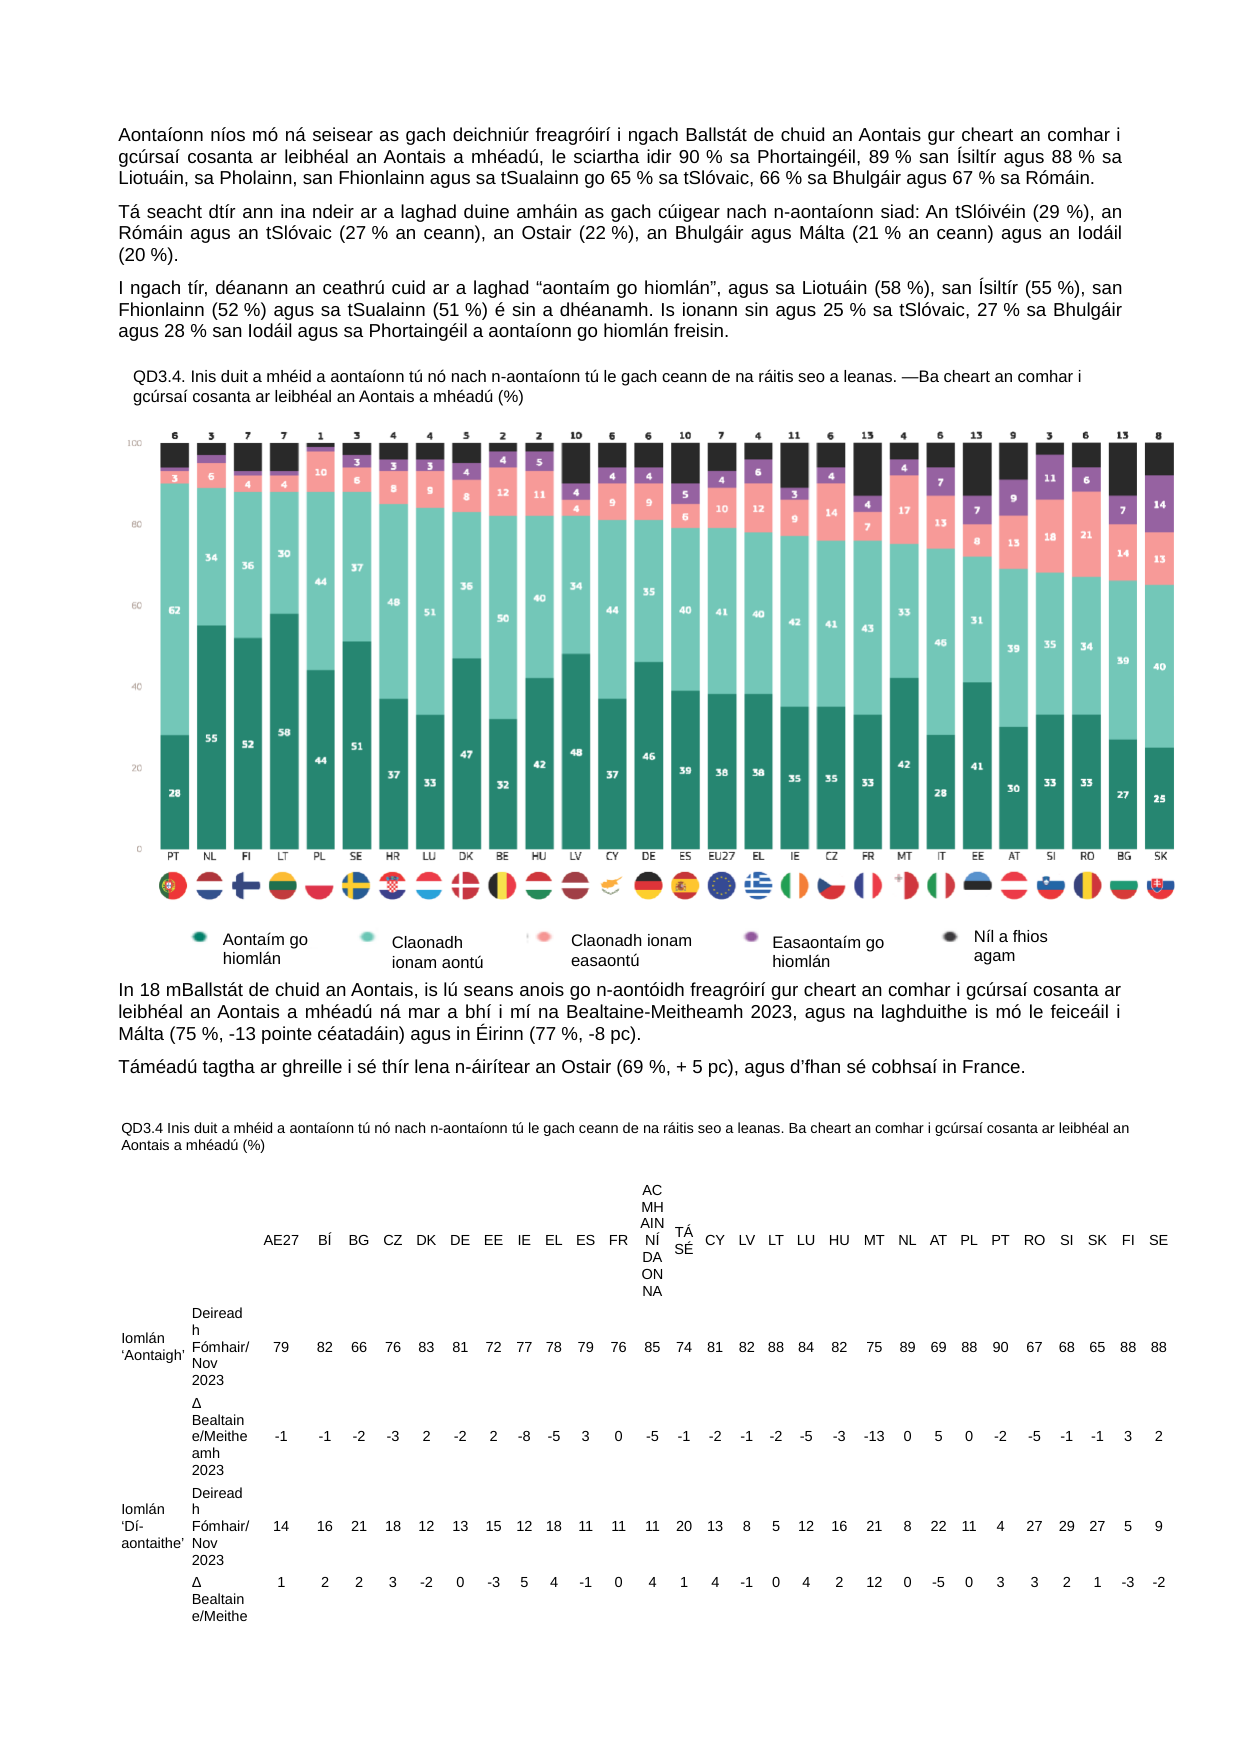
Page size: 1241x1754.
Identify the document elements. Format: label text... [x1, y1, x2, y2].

table_cell 68 [1053, 1302, 1081, 1392]
table_cell 12 [856, 1571, 892, 1627]
table_cell 84 [790, 1302, 822, 1392]
table_cell RO [1016, 1179, 1052, 1302]
table_cell 13 [698, 1481, 732, 1571]
table_cell 4 [698, 1571, 732, 1627]
table_cell 82 [308, 1302, 341, 1392]
table_cell -1 [254, 1392, 308, 1481]
table_cell -5 [538, 1392, 569, 1481]
table_cell 77 [510, 1302, 538, 1392]
table_cell -1 [569, 1571, 602, 1627]
table_cell SE [1142, 1179, 1175, 1302]
table_cell [602, 1156, 635, 1179]
table_cell [376, 1156, 409, 1179]
table_cell -5 [635, 1392, 669, 1481]
table_cell -2 [761, 1392, 790, 1481]
table_cell 1 [670, 1571, 698, 1627]
table_cell CY [698, 1179, 732, 1302]
table_cell 88 [954, 1302, 984, 1392]
table_cell 22 [923, 1481, 954, 1571]
table_cell 89 [892, 1302, 923, 1392]
table_cell [822, 1156, 856, 1179]
table_cell 11 [635, 1481, 669, 1571]
table_cell -2 [409, 1571, 443, 1627]
table_cell [118, 1179, 189, 1302]
table_cell 83 [409, 1302, 443, 1392]
table_cell 27 [1081, 1481, 1114, 1571]
table_cell TÁ SÉ [670, 1179, 698, 1302]
table_cell 2 [822, 1571, 856, 1627]
table_cell [984, 1156, 1016, 1179]
table_cell 67 [1016, 1302, 1052, 1392]
table_cell 0 [954, 1571, 984, 1627]
text Tá seacht dtír ann ina ndeir ar a laghad duine amháin as gach cúigear nach n-aontaíonn siad: An tSlóivéin (29 %), an Rómáin agus an tSlóvaic (27 % an ceann), an Ostair (22 %), an Bhulgáir agus Málta (21 % an ceann) agus an Iodáil (20 %). [118, 201, 1122, 265]
table_cell 27 [1016, 1481, 1052, 1571]
table_cell 11 [954, 1481, 984, 1571]
table_cell 1 [254, 1571, 308, 1627]
text I ngach tír, déanann an ceathrú cuid ar a laghad “aontaím go hiomlán”, agus sa Liotuáin (58 %), san Ísiltír (55 %), san Fhionlainn (52 %) agus sa tSualainn (51 %) é sin a dhéanamh. Is ionann sin agus 25 % sa tSlóvaic, 27 % sa Bhulgáir agus 28 % san Iodáil agus sa Phortaingéil a aontaíonn go hiomlán freisin. [118, 277, 1122, 342]
table_cell 9 [1142, 1481, 1175, 1571]
table_cell AE27 [254, 1179, 308, 1302]
table_cell -2 [443, 1392, 477, 1481]
table_cell 13 [443, 1481, 477, 1571]
table_cell -2 [698, 1392, 732, 1481]
table_cell [698, 1156, 732, 1179]
table_cell 65 [1081, 1302, 1114, 1392]
table_cell 72 [477, 1302, 510, 1392]
table_cell 79 [254, 1302, 308, 1392]
table_cell 3 [984, 1571, 1016, 1627]
table_cell 0 [892, 1392, 923, 1481]
table_cell [118, 1156, 189, 1179]
table_cell PT [984, 1179, 1016, 1302]
table_cell MT [856, 1179, 892, 1302]
table_cell 4 [538, 1571, 569, 1627]
table_cell EE [477, 1179, 510, 1302]
table_cell EL [538, 1179, 569, 1302]
table_cell LT [761, 1179, 790, 1302]
table_cell 3 [1114, 1392, 1142, 1481]
table_cell DE [443, 1179, 477, 1302]
table_cell 66 [341, 1302, 376, 1392]
table_cell ES [569, 1179, 602, 1302]
table_cell 15 [477, 1481, 510, 1571]
table_cell 82 [822, 1302, 856, 1392]
table_cell [761, 1156, 790, 1179]
table_cell 3 [376, 1571, 409, 1627]
table_cell 2 [1053, 1571, 1081, 1627]
table_cell 79 [569, 1302, 602, 1392]
table_cell [1016, 1156, 1052, 1179]
table_cell 3 [1016, 1571, 1052, 1627]
table_cell -5 [923, 1571, 954, 1627]
table_cell ACMHAINNÍ DAONNA [635, 1179, 669, 1302]
table_cell 8 [732, 1481, 761, 1571]
table_cell 76 [602, 1302, 635, 1392]
table_cell [118, 1392, 189, 1481]
table_cell Iomlán ‘Aontaigh’ [118, 1302, 189, 1392]
table_cell 81 [443, 1302, 477, 1392]
table_cell 11 [602, 1481, 635, 1571]
text Aontaíonn níos mó ná seisear as gach deichniúr freagróirí i ngach Ballstát de chuid an Aontais gur cheart an comhar i gcúrsaí cosanta ar leibhéal an Aontais a mhéadú, le sciartha idir 90 % sa Phortaingéil, 89 % san Ísiltír agus 88 % sa Liotuáin, sa Pholainn, san Fhionlainn agus sa tSualainn go 65 % sa tSlóvaic, 66 % sa Bhulgáir agus 67 % sa Rómáin. [118, 124, 1122, 189]
table_cell 2 [1142, 1392, 1175, 1481]
table_header QD3.4 Inis duit a mhéid a aontaíonn tú nó nach n-aontaíonn tú le gach ceann de na ráitis seo a leanas. Ba cheart an comhar i gcúrsaí cosanta ar leibhéal an Aontais a mhéadú (%) [118, 1117, 1175, 1156]
table_cell 4 [635, 1571, 669, 1627]
picture [120, 424, 1183, 909]
table_cell 2 [308, 1571, 341, 1627]
table_cell [538, 1156, 569, 1179]
table_cell 21 [341, 1481, 376, 1571]
table_cell 0 [761, 1571, 790, 1627]
table_cell BÍ [308, 1179, 341, 1302]
table_cell 21 [856, 1481, 892, 1571]
table_cell -1 [1053, 1392, 1081, 1481]
table_cell -13 [856, 1392, 892, 1481]
table_cell [1053, 1156, 1081, 1179]
table_cell -2 [341, 1392, 376, 1481]
table_cell [892, 1156, 923, 1179]
table_cell 11 [569, 1481, 602, 1571]
table_cell 29 [1053, 1481, 1081, 1571]
table_cell [254, 1156, 308, 1179]
table_cell 88 [1142, 1302, 1175, 1392]
table_cell 0 [443, 1571, 477, 1627]
table_cell SI [1053, 1179, 1081, 1302]
table_cell -2 [984, 1392, 1016, 1481]
table_cell 3 [569, 1392, 602, 1481]
table_cell 0 [954, 1392, 984, 1481]
table_cell 4 [790, 1571, 822, 1627]
table_cell 75 [856, 1302, 892, 1392]
table_cell PL [954, 1179, 984, 1302]
table_cell 0 [602, 1571, 635, 1627]
table_cell LU [790, 1179, 822, 1302]
table_cell [1081, 1156, 1114, 1179]
table_cell [443, 1156, 477, 1179]
table_cell -2 [1142, 1571, 1175, 1627]
table_cell -1 [732, 1392, 761, 1481]
table_cell 2 [341, 1571, 376, 1627]
table_cell 2 [477, 1392, 510, 1481]
table_cell AT [923, 1179, 954, 1302]
table_cell 16 [308, 1481, 341, 1571]
table_cell Δ Bealtaine/Meitheamh 2023 [189, 1392, 254, 1481]
table_cell -3 [1114, 1571, 1142, 1627]
table_cell 2 [409, 1392, 443, 1481]
table_cell 12 [790, 1481, 822, 1571]
table_cell NL [892, 1179, 923, 1302]
table_cell -1 [1081, 1392, 1114, 1481]
text Táméadú tagtha ar ghreille i sé thír lena n-áirítear an Ostair (69 %, + 5 pc), agus d’fhan sé cobhsaí in France. [118, 1056, 1122, 1077]
table_cell 5 [761, 1481, 790, 1571]
table_cell [923, 1156, 954, 1179]
table_cell Deireadh Fómhair/Nov 2023 [189, 1302, 254, 1392]
table_cell 88 [1114, 1302, 1142, 1392]
table_cell [569, 1156, 602, 1179]
table_cell 1 [1081, 1571, 1114, 1627]
table_cell 85 [635, 1302, 669, 1392]
table_cell [790, 1156, 822, 1179]
table_cell FI [1114, 1179, 1142, 1302]
table_cell [732, 1156, 761, 1179]
table_cell 81 [698, 1302, 732, 1392]
table_cell [1114, 1156, 1142, 1179]
table_cell CZ [376, 1179, 409, 1302]
table_cell Δ Bealtaine/Meithe [189, 1571, 254, 1627]
table_cell [510, 1156, 538, 1179]
table_cell [954, 1156, 984, 1179]
table_cell Iomlán ‘Dí-aontaithe’ [118, 1481, 189, 1571]
table_cell 90 [984, 1302, 1016, 1392]
table_cell 74 [670, 1302, 698, 1392]
table_cell IE [510, 1179, 538, 1302]
table_cell 88 [761, 1302, 790, 1392]
table_cell 0 [892, 1571, 923, 1627]
table_cell [189, 1156, 254, 1179]
table_cell -3 [822, 1392, 856, 1481]
table_cell [477, 1156, 510, 1179]
table_cell 82 [732, 1302, 761, 1392]
table_cell LV [732, 1179, 761, 1302]
table_cell 5 [510, 1571, 538, 1627]
table_cell HU [822, 1179, 856, 1302]
table_cell 5 [1114, 1481, 1142, 1571]
table_cell Deireadh Fómhair/Nov 2023 [189, 1481, 254, 1571]
table_cell FR [602, 1179, 635, 1302]
table_cell 69 [923, 1302, 954, 1392]
table_cell -5 [1016, 1392, 1052, 1481]
table_cell 5 [923, 1392, 954, 1481]
table_cell [308, 1156, 341, 1179]
table_cell 76 [376, 1302, 409, 1392]
table_cell 12 [409, 1481, 443, 1571]
table_cell BG [341, 1179, 376, 1302]
table_cell -1 [732, 1571, 761, 1627]
table_cell -3 [477, 1571, 510, 1627]
table_cell [856, 1156, 892, 1179]
table_cell [118, 1571, 189, 1627]
table_cell 16 [822, 1481, 856, 1571]
table_cell -1 [308, 1392, 341, 1481]
table_cell -1 [670, 1392, 698, 1481]
picture [177, 918, 965, 956]
table_cell 18 [376, 1481, 409, 1571]
table_cell -8 [510, 1392, 538, 1481]
table_cell [409, 1156, 443, 1179]
table_cell 18 [538, 1481, 569, 1571]
table_cell 14 [254, 1481, 308, 1571]
table_cell 8 [892, 1481, 923, 1571]
table_cell [670, 1156, 698, 1179]
table_cell [341, 1156, 376, 1179]
table_cell 0 [602, 1392, 635, 1481]
table_cell SK [1081, 1179, 1114, 1302]
table_cell 4 [984, 1481, 1016, 1571]
table_cell -3 [376, 1392, 409, 1481]
text In 18 mBallstát de chuid an Aontais, is lú seans anois go n-aontóidh freagróirí gur cheart an comhar i gcúrsaí cosanta ar leibhéal an Aontais a mhéadú ná mar a bhí i mí na Bealtaine-Meitheamh 2023, agus na laghduithe is mó le feiceáil i Málta (75 %, -13 pointe céatadáin) agus in Éirinn (77 %, -8 pc). [118, 354, 1122, 1044]
table_cell 20 [670, 1481, 698, 1571]
table_cell [1142, 1156, 1175, 1179]
table_cell DK [409, 1179, 443, 1302]
table_cell 12 [510, 1481, 538, 1571]
table_cell -5 [790, 1392, 822, 1481]
table_cell 78 [538, 1302, 569, 1392]
table_cell [635, 1156, 669, 1179]
table_cell [189, 1179, 254, 1302]
